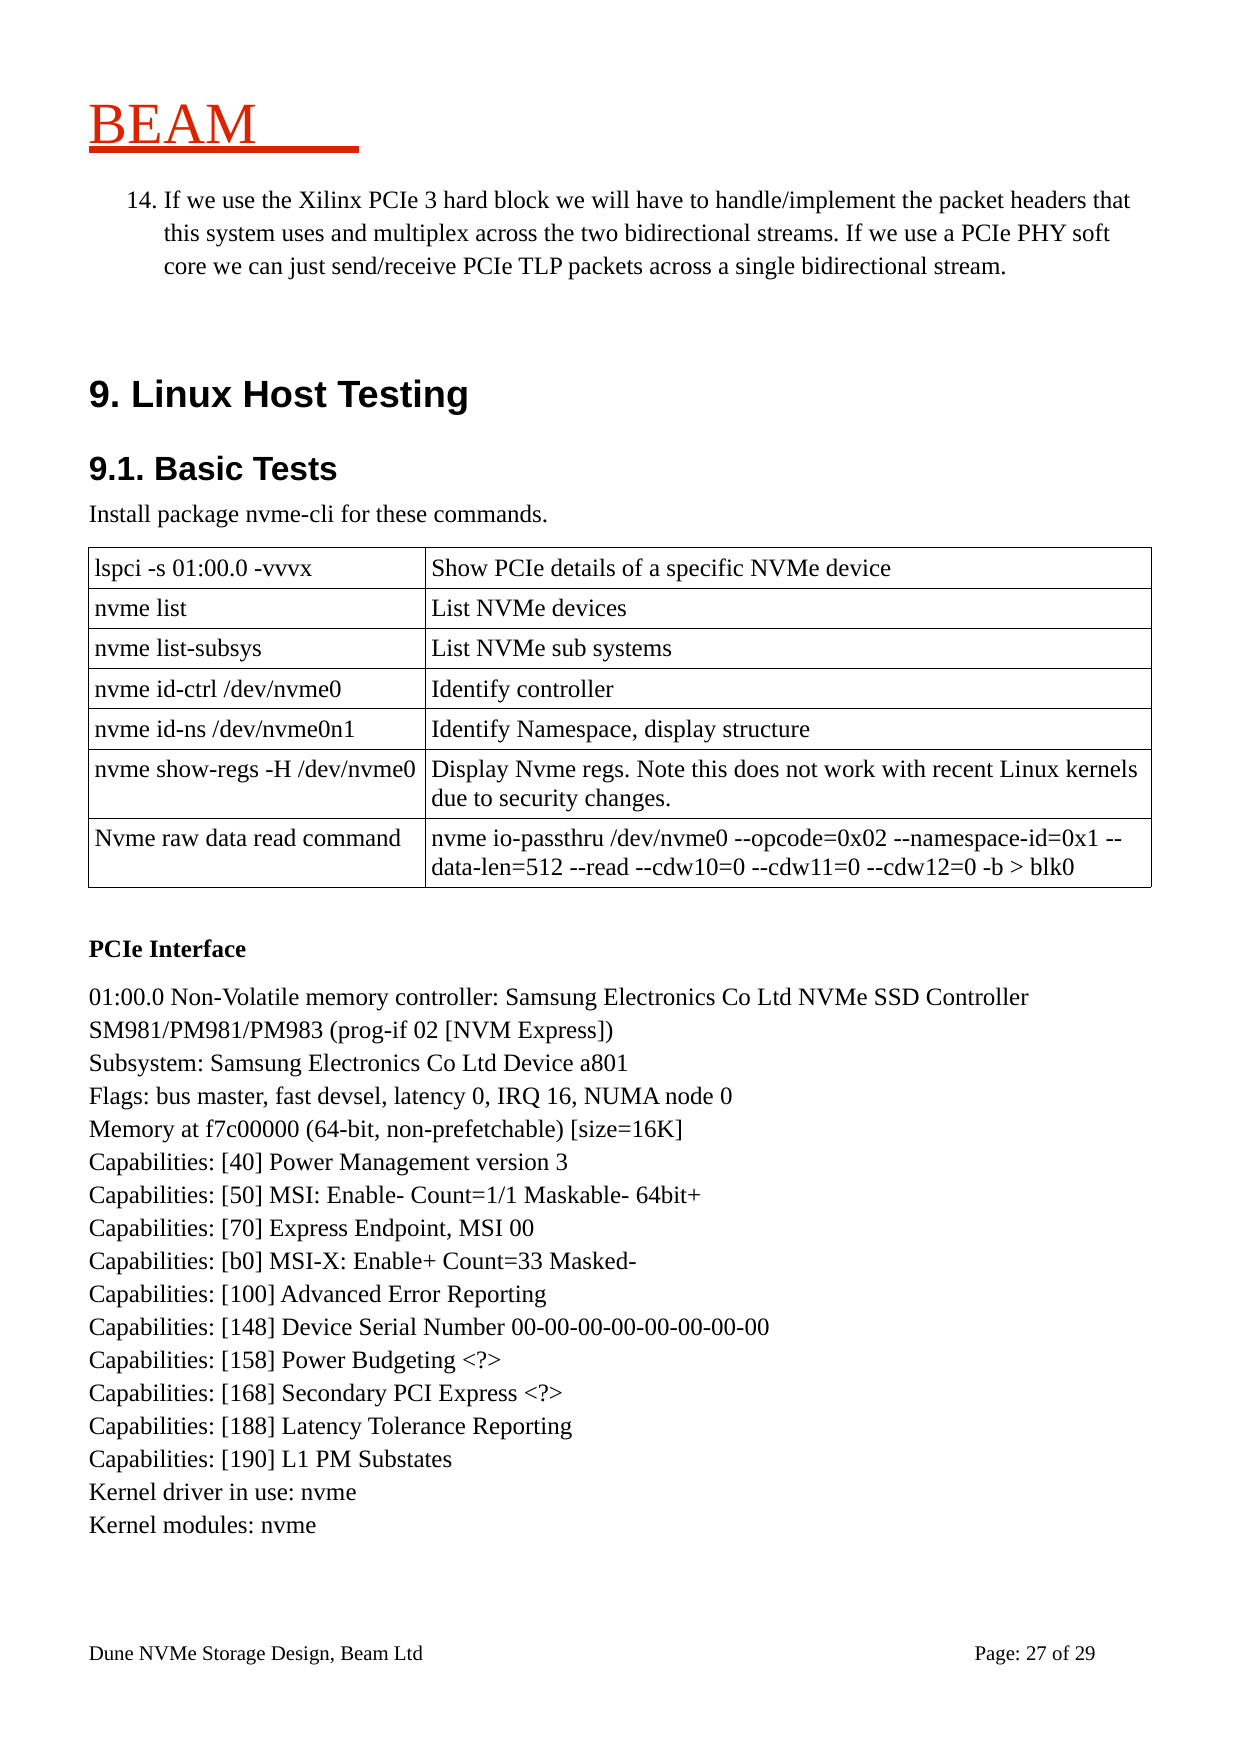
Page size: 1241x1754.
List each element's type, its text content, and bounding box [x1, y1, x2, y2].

table_cell List NVMe sub systems [426, 629, 1151, 668]
table_cell nvme io-passthru /dev/nvme0 --opcode=0x02 --namespace-id=0x1 --data-len=512 --read --cdw10=0 --cdw11=0 --cdw12=0 -b > blk0 [426, 819, 1151, 887]
text PCIe Interface [88, 934, 1152, 963]
subtitle Basic Tests [88, 448, 1152, 487]
subtitle Linux Host Testing [88, 371, 1152, 415]
table_header Show PCIe details of a specific NVMe device [426, 548, 1151, 587]
text Install package nvme-cli for these commands. [88, 499, 1152, 528]
text 01:00.0 Non-Volatile memory controller: Samsung Electronics Co Ltd NVMe SSD Controller SM981/PM981/PM983 (prog-if 02 [NVM Express]) Subsystem: Samsung Electronics Co Ltd Device a801 Flags: bus master, fast devsel, latency 0, IRQ 16, NUMA node 0 Memory at f7c00000 (64-bit, non-prefetchable) [size=16K] Capabilities: [40] Power Management version 3 Capabilities: [50] MSI: Enable- Count=1/1 Maskable- 64bit+ Capabilities: [70] Express Endpoint, MSI 00 Capabilities: [b0] MSI-X: Enable+ Count=33 Masked- Capabilities: [100] Advanced Error Reporting Capabilities: [148] Device Serial Number 00-00-00-00-00-00-00-00 Capabilities: [158] Power Budgeting <?> Capabilities: [168] Secondary PCI Express <?> Capabilities: [188] Latency Tolerance Reporting Capabilities: [190] L1 PM Substates Kernel driver in use: nvme Kernel modules: nvme [88, 982, 1152, 1572]
table_cell Identify controller [426, 669, 1151, 708]
table_cell Identify Namespace, display structure [426, 709, 1151, 749]
table_header lspci -s 01:00.0 -vvvx [89, 548, 425, 587]
table_cell nvme id-ctrl /dev/nvme0 [89, 669, 425, 708]
table_cell nvme show-regs -H /dev/nvme0 [89, 750, 425, 818]
list If we use the Xilinx PCIe 3 hard block we will have to handle/implement the packet headers that this system uses and multiplex across the two bidirectional streams. If we use a PCIe PHY soft core we can just send/receive PCIe TLP packets across a single bidirectional stream. [126, 185, 1152, 280]
table_cell nvme list [89, 589, 425, 628]
table_cell Display Nvme regs. Note this does not work with recent Linux kernels due to security changes. [426, 750, 1151, 818]
table_cell nvme list-subsys [89, 629, 425, 668]
table_cell Nvme raw data read command [89, 819, 425, 887]
table_cell nvme id-ns /dev/nvme0n1 [89, 709, 425, 749]
table_cell List NVMe devices [426, 589, 1151, 628]
